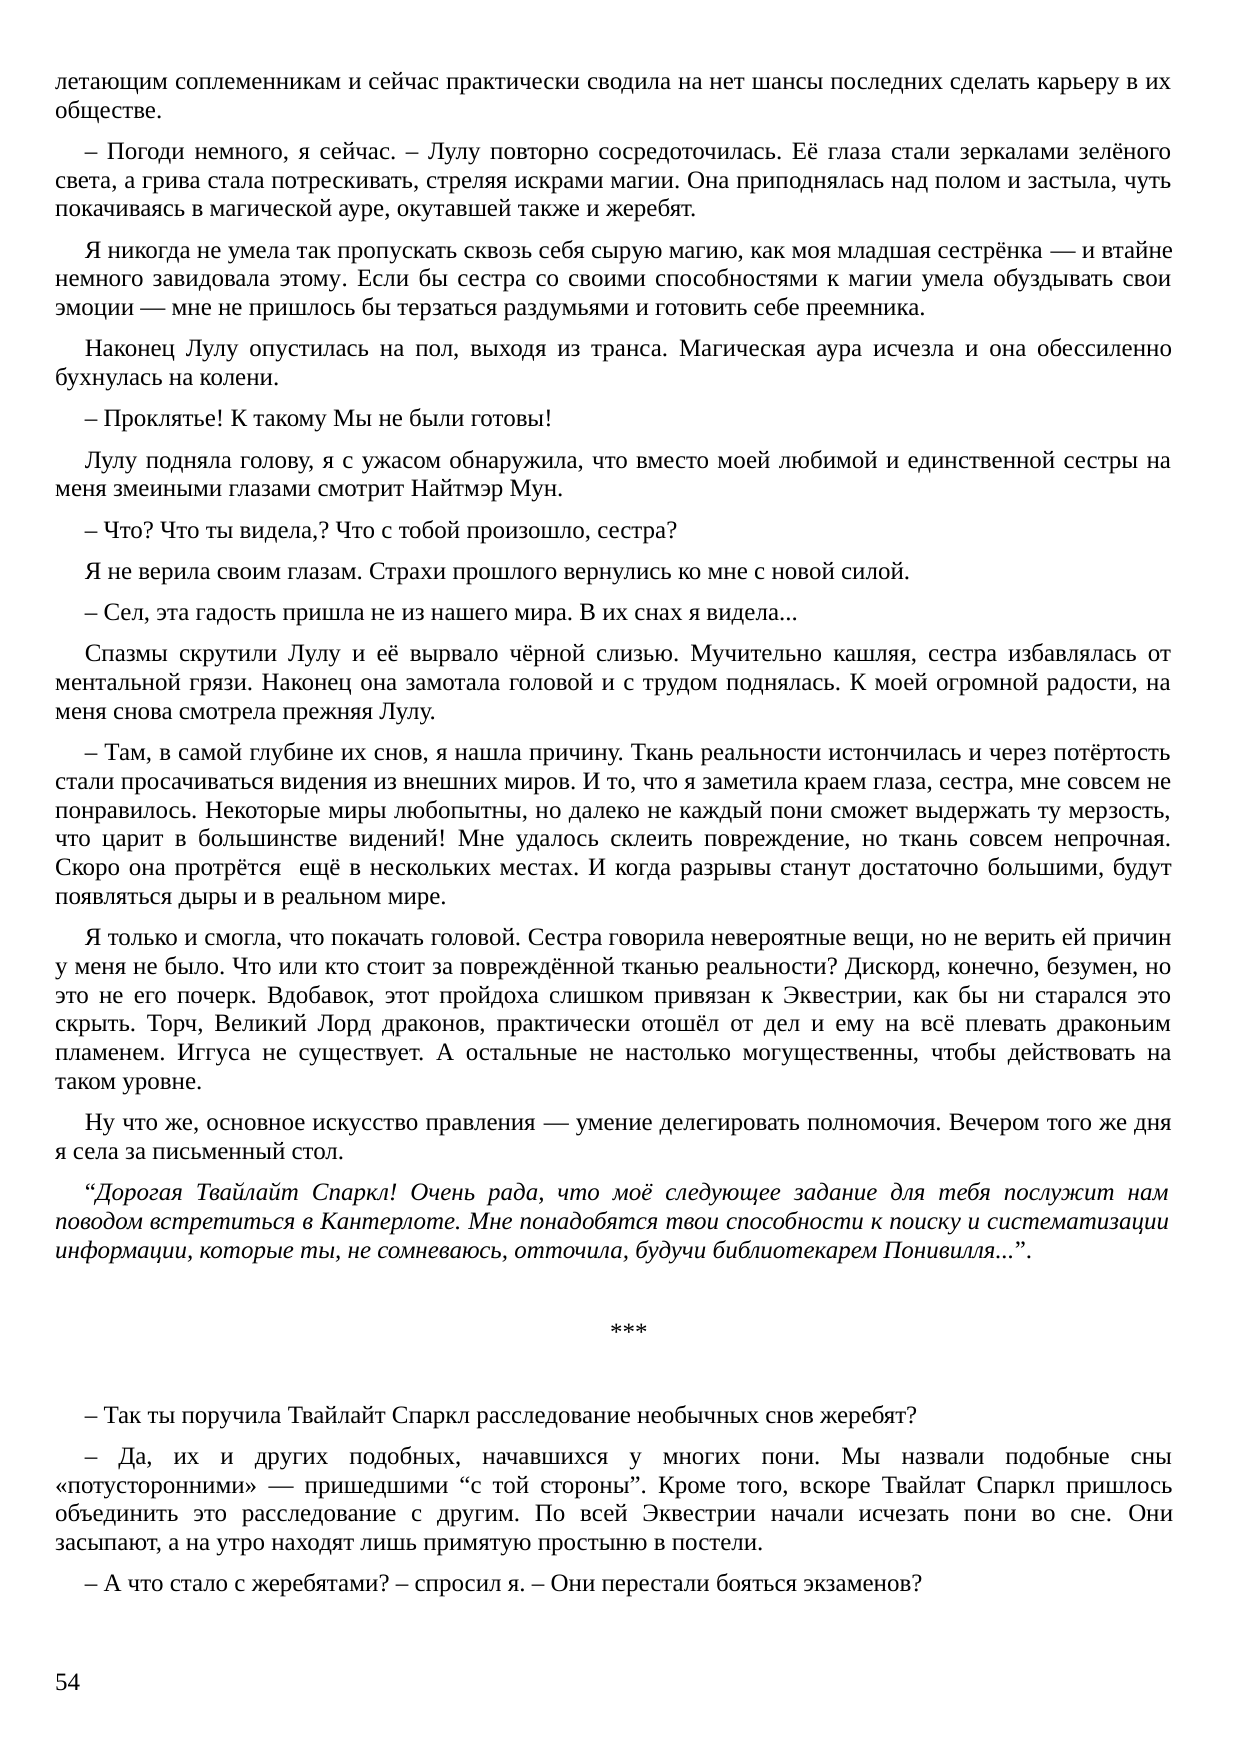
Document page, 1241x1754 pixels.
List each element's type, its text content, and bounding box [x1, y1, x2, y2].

text Я никогда не умела так пропускать сквозь себя сырую магию, как моя младшая сестрёнка — и втайне немного завидовала этому. Если бы сестра со своими способностями к магии умела обуздывать свои эмоции — мне не пришлось бы терзаться раздумьями и готовить себе преемника. [55, 235, 1173, 321]
text – Да, их и других подобных, начавшихся у многих пони. Мы назвали подобные сны «потусторонними» — пришедшими “с той стороны”. Кроме того, вскоре Твайлат Спаркл пришлось объединить это расследование с другим. По всей Эквестрии начали исчезать пони во сне. Они засыпают, а на утро находят лишь примятую простыню в постели. [55, 1441, 1173, 1556]
text Спазмы скрутили Лулу и её вырвало чёрной слизью. Мучительно кашляя, сестра избавлялась от ментальной грязи. Наконец она замотала головой и с трудом поднялась. К моей огромной радости, на меня снова смотрела прежняя Лулу. [55, 638, 1173, 725]
text – А что стало с жеребятами? – спросил я. – Они перестали бояться экзаменов? [55, 1568, 1173, 1597]
text – Погоди немного, я сейчас. – Лулу повторно сосредоточилась. Её глаза стали зеркалами зелёного света, а грива стала потрескивать, стреляя искрами магии. Она приподнялась над полом и застыла, чуть покачиваясь в магической ауре, окутавшей также и жеребят. [55, 136, 1173, 222]
text Я не верила своим глазам. Страхи прошлого вернулись ко мне с новой силой. [55, 556, 1173, 585]
text – Там, в самой глубине их снов, я нашла причину. Ткань реальности истончилась и через потёртость стали просачиваться видения из внешних миров. И то, что я заметила краем глаза, сестра, мне совсем не понравилось. Некоторые миры любопытны, но далеко не каждый пони сможет выдержать ту мерзость, что царит в большинстве видений! Мне удалось склеить повреждение, но ткань совсем непрочная. Скоро она протрётся ещё в нескольких местах. И когда разрывы станут достаточно большими, будут появляться дыры и в реальном мире. [55, 737, 1173, 910]
text – Сел, эта гадость пришла не из нашего мира. В их снах я видела... [55, 597, 1173, 626]
text *** [55, 1317, 1173, 1346]
text Я только и смогла, что покачать головой. Сестра говорила невероятные вещи, но не верить ей причин у меня не было. Что или кто стоит за повреждённой тканью реальности? Дискорд, конечно, безумен, но это не его почерк. Вдобавок, этот пройдоха слишком привязан к Эквестрии, как бы ни старался это скрыть. Торч, Великий Лорд драконов, практически отошёл от дел и ему на всё плевать драконьим пламенем. Иггуса не существует. А остальные не настолько могущественны, чтобы действовать на таком уровне. [55, 922, 1173, 1095]
text Ну что же, основное искусство правления — умение делегировать полномочия. Вечером того же дня я села за письменный стол. [55, 1107, 1173, 1165]
text – Проклятье! К такому Мы не были готовы! [55, 403, 1173, 432]
text летающим соплеменникам и сейчас практически сводила на нет шансы последних сделать карьеру в их обществе. [55, 66, 1173, 123]
text – Что? Что ты видела,? Что с тобой произошло, сестра? [55, 515, 1173, 543]
text – Так ты поручила Твайлайт Спаркл расследование необычных снов жеребят? [55, 1400, 1173, 1428]
text Наконец Лулу опустилась на пол, выходя из транса. Магическая аура исчезла и она обессиленно бухнулась на колени. [55, 333, 1173, 391]
text “Дорогая Твайлайт Спаркл! Очень рада, что моё следующее задание для тебя послужит нам поводом встретиться в Кантерлоте. Мне понадобятся твои способности к поиску и систематизации информации, которые ты, не сомневаюсь, отточила, будучи библиотекарем Понивилля...”. [55, 1177, 1173, 1263]
text Лулу подняла голову, я с ужасом обнаружила, что вместо моей любимой и единственной сестры на меня змеиными глазами смотрит Найтмэр Мун. [55, 445, 1173, 502]
